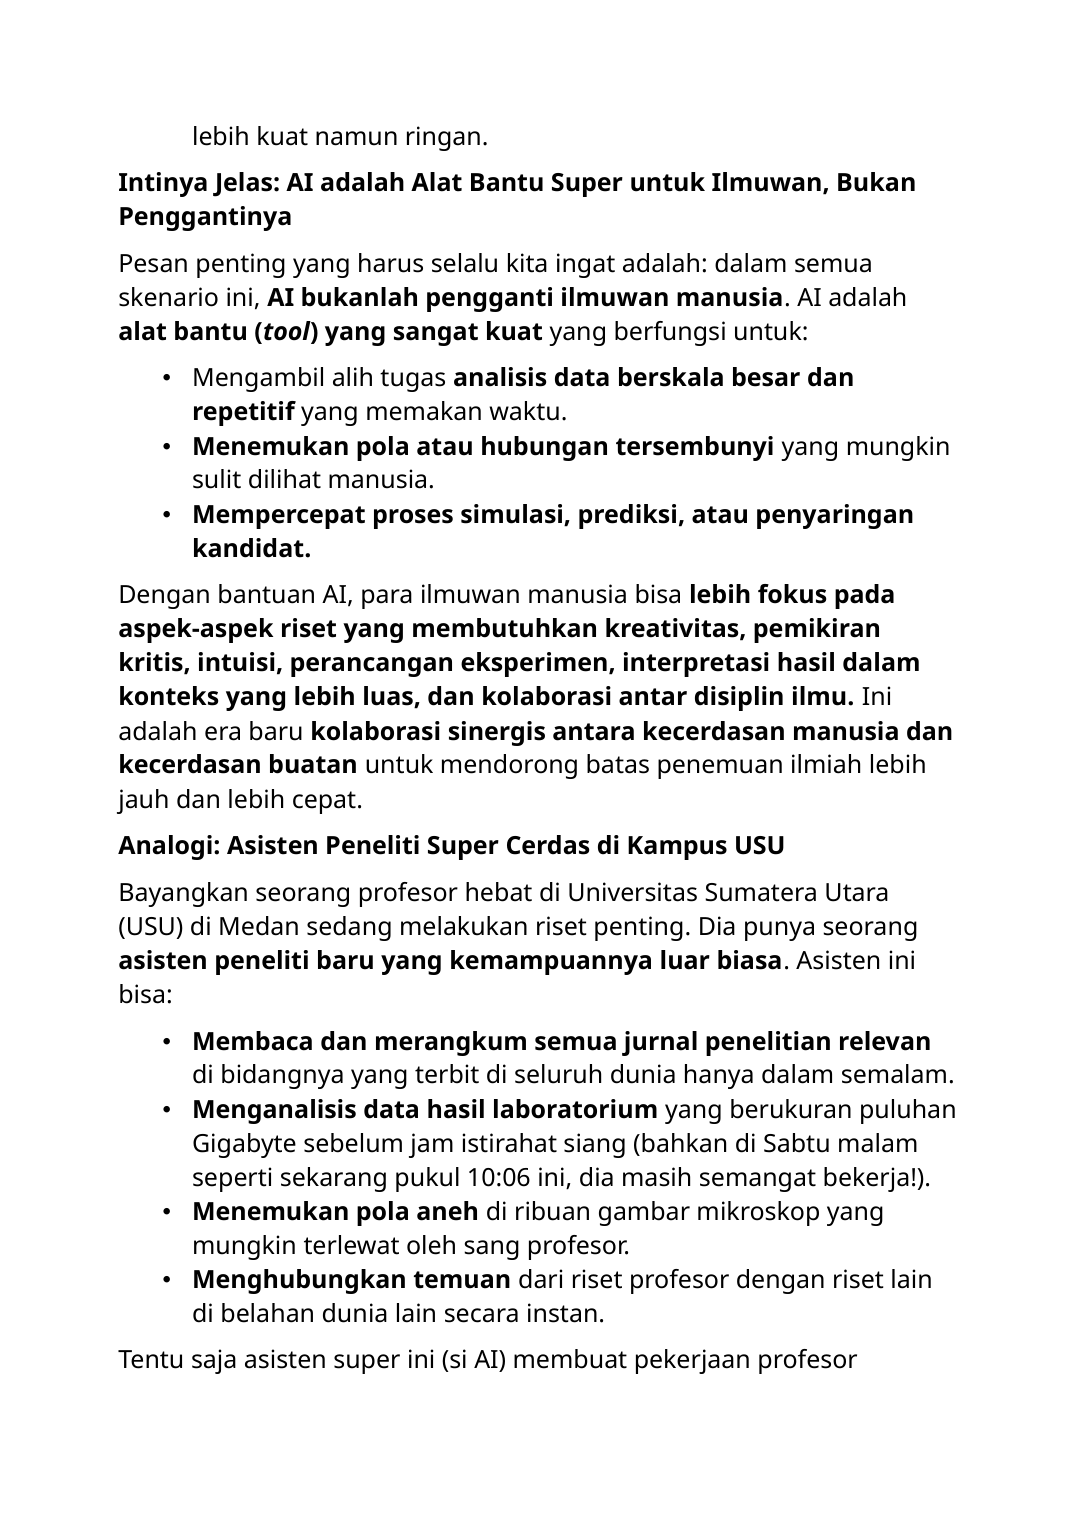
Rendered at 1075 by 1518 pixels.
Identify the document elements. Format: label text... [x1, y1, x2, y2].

list Menganalisis data hasil laboratorium yang berukuran puluhan Gigabyte sebelum jam istirahat siang (bahkan di Sabtu malam seperti sekarang pukul 10:06 ini, dia masih semangat bekerja!). [162, 1091, 957, 1193]
list lebih kuat namun ringan. [162, 118, 957, 152]
list Menemukan pola aneh di ribuan gambar mikroskop yang mungkin terlewat oleh sang profesor. [162, 1193, 957, 1262]
list Mempercepat proses simulasi, prediksi, atau penyaringan kandidat. [162, 496, 957, 564]
list Mengambil alih tugas analisis data berskala besar dan repetitif yang memakan waktu. [162, 360, 957, 428]
text Tentu saja asisten super ini (si AI) membuat pekerjaan profesor [118, 1342, 957, 1376]
list Membaca dan merangkum semua jurnal penelitian relevan di bidangnya yang terbit di seluruh dunia hanya dalam semalam. [162, 1023, 957, 1091]
text Bayangkan seorang profesor hebat di Universitas Sumatera Utara (USU) di Medan sedang melakukan riset penting. Dia punya seorang asisten peneliti baru yang kemampuannya luar biasa. Asisten ini bisa: [118, 874, 957, 1011]
list Menghubungkan temuan dari riset profesor dengan riset lain di belahan dunia lain secara instan. [162, 1262, 957, 1330]
text Analogi: Asisten Peneliti Super Cerdas di Kampus USU [118, 828, 957, 862]
text Pesan penting yang harus selalu kita ingat adalah: dalam semua skenario ini, AI bukanlah pengganti ilmuwan manusia. AI adalah alat bantu (tool) yang sangat kuat yang berfungsi untuk: [118, 245, 957, 347]
text Dengan bantuan AI, para ilmuwan manusia bisa lebih fokus pada aspek-aspek riset yang membutuhkan kreativitas, pemikiran kritis, intuisi, perancangan eksperimen, interpretasi hasil dalam konteks yang lebih luas, dan kolaborasi antar disiplin ilmu. Ini adalah era baru kolaborasi sinergis antara kecerdasan manusia dan kecerdasan buatan untuk mendorong batas penemuan ilmiah lebih jauh dan lebih cepat. [118, 577, 957, 815]
text Intinya Jelas: AI adalah Alat Bantu Super untuk Ilmuwan, Bukan Penggantinya [118, 165, 957, 233]
list Menemukan pola atau hubungan tersembunyi yang mungkin sulit dilihat manusia. [162, 428, 957, 496]
